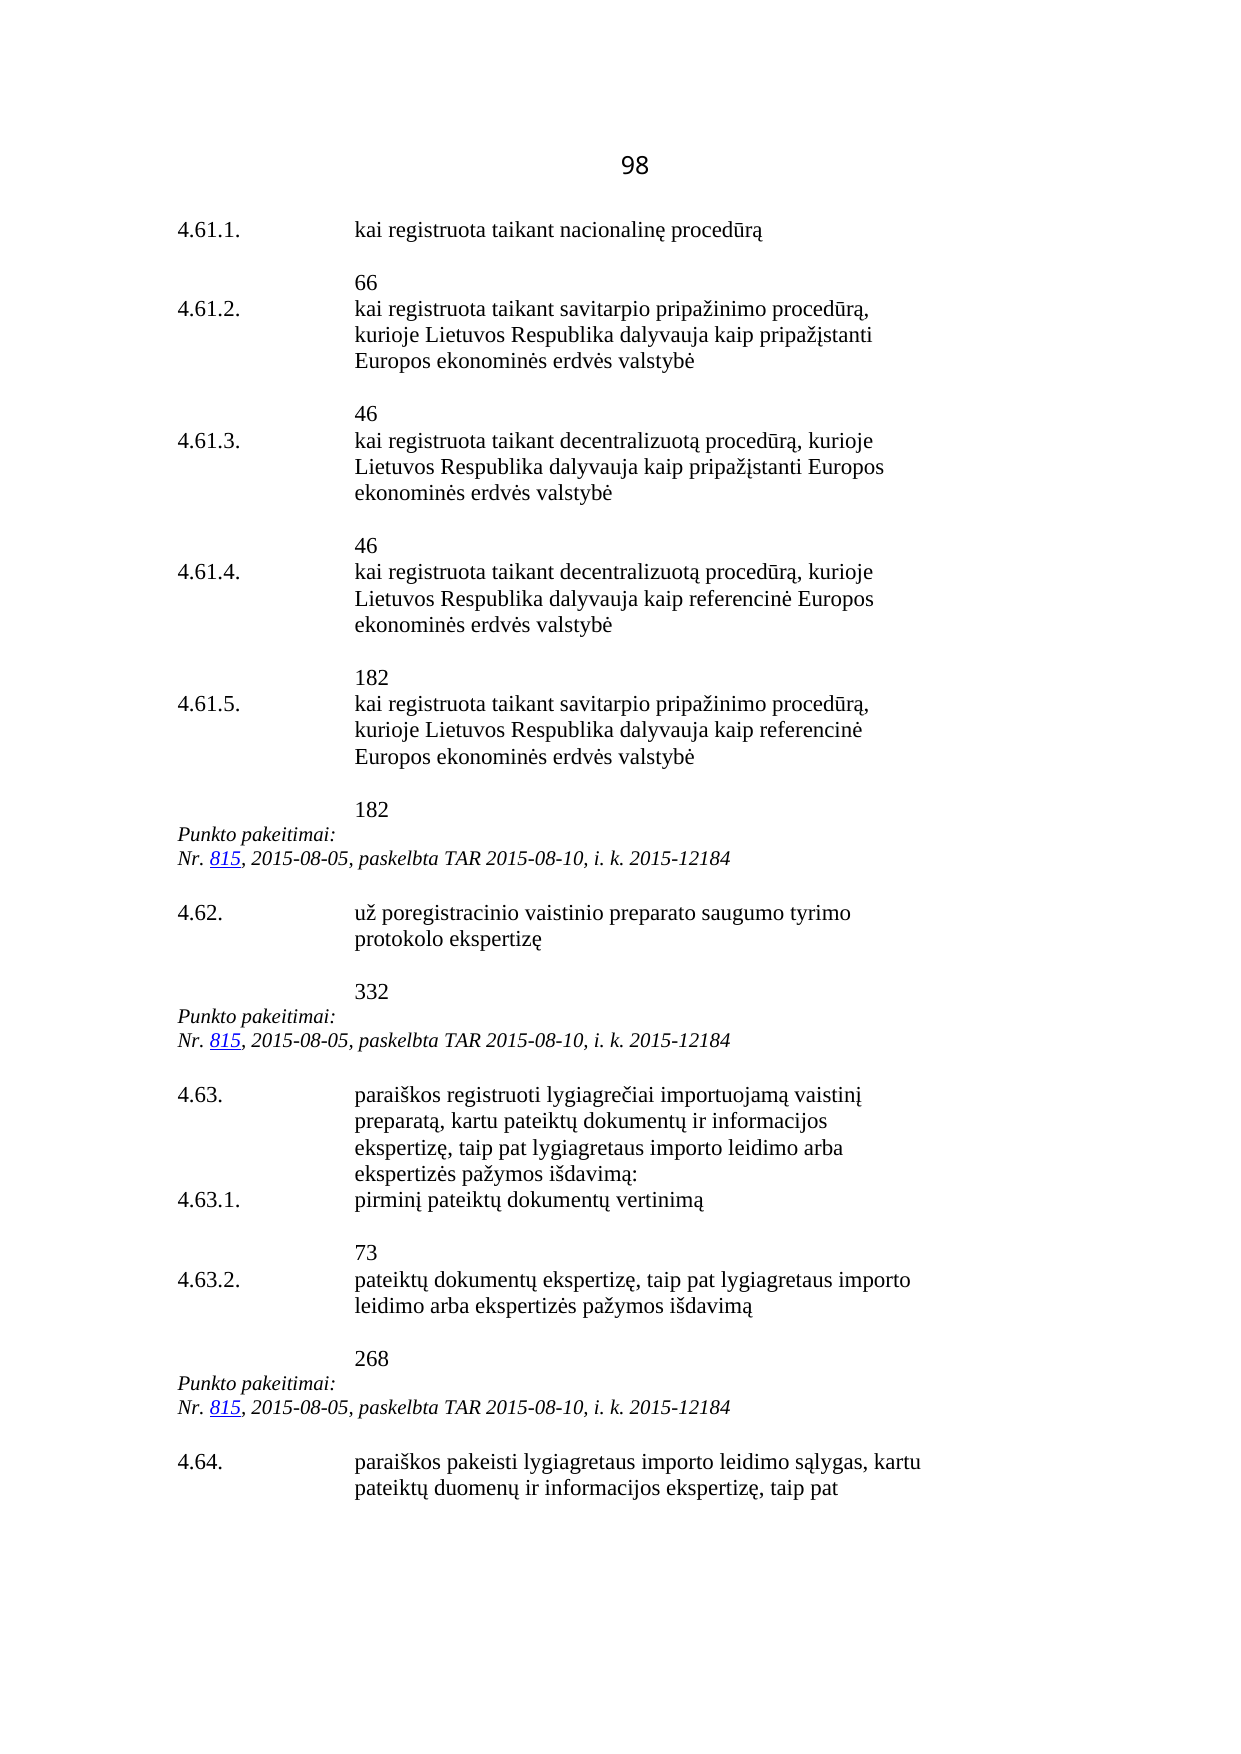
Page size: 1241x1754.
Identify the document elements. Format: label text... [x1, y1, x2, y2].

text Punkto pakeitimai: [177, 1371, 1093, 1395]
text 4.61.4. kai registruota taikant decentralizuotą procedūrą, kurioje [177, 558, 945, 585]
text 4.63. paraiškos registruoti lygiagrečiai importuojamą vaistinį [177, 1081, 945, 1107]
text Europos ekonominės erdvės valstybė 182 [354, 743, 945, 822]
text Lietuvos Respublika dalyvauja kaip pripažįstanti Europos [354, 453, 945, 479]
text 4.61.3. kai registruota taikant decentralizuotą procedūrą, kurioje [177, 427, 945, 453]
text kurioje Lietuvos Respublika dalyvauja kaip pripažįstanti [354, 321, 945, 348]
text 4.61.5. kai registruota taikant savitarpio pripažinimo procedūrą, [177, 690, 945, 717]
text ekonominės erdvės valstybė 182 [354, 611, 945, 690]
text preparatą, kartu pateiktų dokumentų ir informacijos [354, 1107, 945, 1134]
text Punkto pakeitimai: [177, 822, 1093, 846]
text 4.64. paraiškos pakeisti lygiagretaus importo leidimo sąlygas, kartu [177, 1448, 945, 1474]
text leidimo arba ekspertizės pažymos išdavimą 268 [354, 1292, 945, 1371]
text Nr. 815, 2015-08-05, paskelbta TAR 2015-08-10, i. k. 2015-12184 [177, 1028, 1093, 1052]
text protokolo ekspertizę 332 [354, 925, 945, 1004]
text 4.61.1. kai registruota taikant nacionalinę procedūrą 66 [177, 216, 945, 295]
text ekspertizės pažymos išdavimą: [354, 1160, 945, 1187]
text ekspertizę, taip pat lygiagretaus importo leidimo arba [354, 1134, 945, 1160]
text Europos ekonominės erdvės valstybė 46 [354, 348, 945, 427]
text 4.61.2. kai registruota taikant savitarpio pripažinimo procedūrą, [177, 295, 945, 321]
text ekonominės erdvės valstybė 46 [354, 479, 945, 558]
text 4.63.2. pateiktų dokumentų ekspertizę, taip pat lygiagretaus importo [177, 1266, 945, 1292]
text Nr. 815, 2015-08-05, paskelbta TAR 2015-08-10, i. k. 2015-12184 [177, 846, 1093, 870]
text Lietuvos Respublika dalyvauja kaip referencinė Europos [354, 585, 945, 611]
text Punkto pakeitimai: [177, 1004, 1093, 1028]
text kurioje Lietuvos Respublika dalyvauja kaip referencinė [354, 717, 945, 743]
text pateiktų duomenų ir informacijos ekspertizę, taip pat [354, 1474, 945, 1501]
text 4.62. už poregistracinio vaistinio preparato saugumo tyrimo [177, 899, 945, 925]
text 4.63.1. pirminį pateiktų dokumentų vertinimą 73 [177, 1187, 945, 1266]
text Nr. 815, 2015-08-05, paskelbta TAR 2015-08-10, i. k. 2015-12184 [177, 1395, 1093, 1419]
